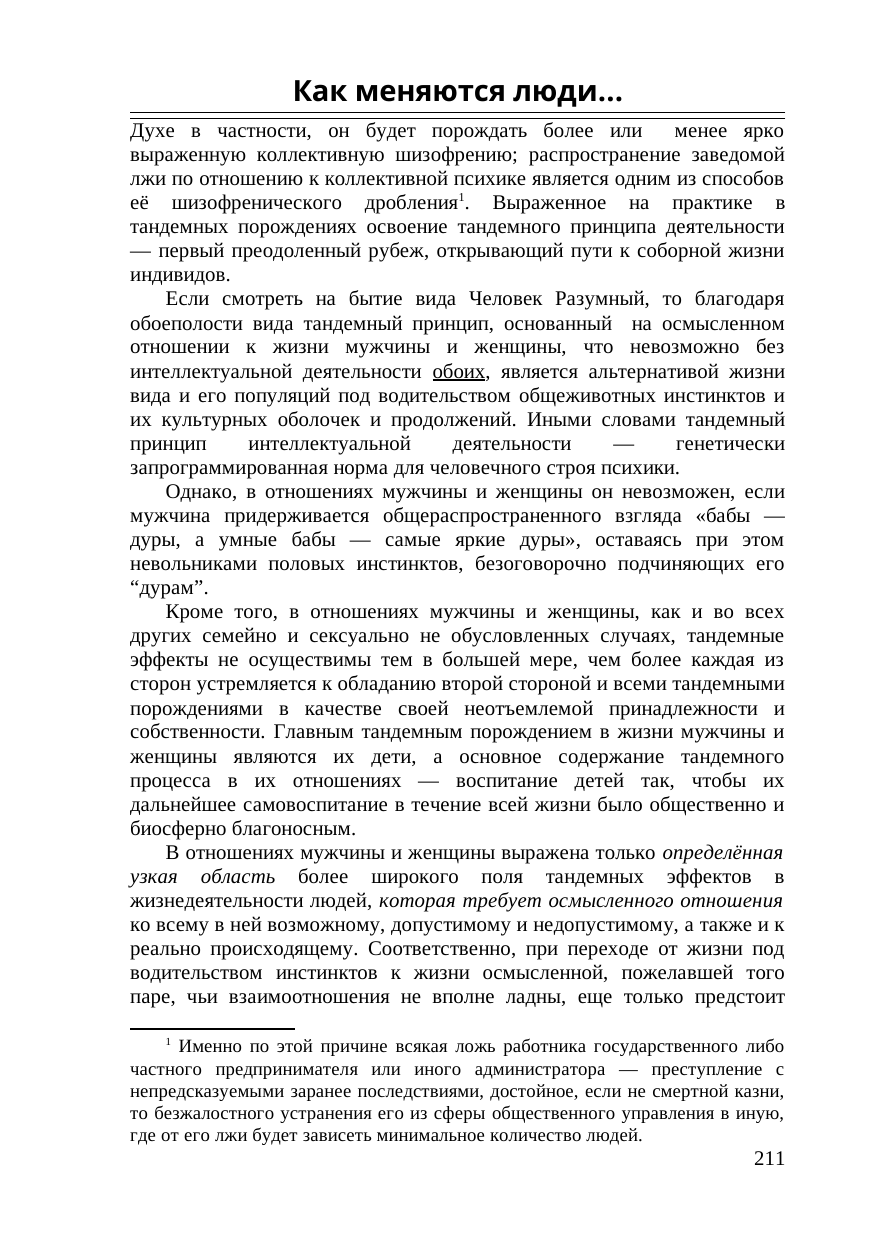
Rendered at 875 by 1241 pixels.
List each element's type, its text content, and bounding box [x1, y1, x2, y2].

text Кроме того, в отношениях мужчины и женщины, как и во всех других семейно и сексуально не обусловленных случаях, тандемные эффекты не осуществимы тем в большей мере, чем более каждая из сторон устремляется к обладанию второй стороной и всеми тандемными порождениями в качестве своей неотъемлемой принадлежности и собственности. Главным тандемным порождением в жизни мужчины и женщины являются их дети, а основное содержание тандемного процесса в их отношениях — воспитание детей так, чтобы их дальнейшее самовоспитание в течение всей жизни было общественно и биосферно благоносным. [130, 599, 785, 840]
text Если смотреть на бытие вида Человек Разумный, то благодаря обоеполости вида тандемный принцип, основанный на осмысленном отношении к жизни мужчины и женщины, что невозможно без интеллектуальной деятельности обоих, является альтернативой жизни вида и его популяций под водительством общеживотных инстинктов и их культурных оболочек и продолжений. Иными словами тандемный принцип интеллектуальной деятельности — генетически запрограммированная норма для человечного строя психики. [130, 286, 785, 479]
text В отношениях мужчины и женщины выражена только определённая узкая область более широкого поля тандемных эффектов в жизнедеятельности людей, которая требует осмысленного отношения ко всему в ней возможному, допустимому и недопустимому, а также и к реально происходящему. Соответственно, при переходе от жизни под водительством инстинктов к жизни осмысленной, пожелавшей того паре, чьи взаимоотношения не вполне ладны, еще только предстоит [130, 840, 785, 1008]
text Однако, в отношениях мужчины и женщины он невозможен, если мужчина придерживается общераспространенного взгляда «бабы — дуры, а умные бабы — самые яркие дуры», оставаясь при этом невольниками половых инстинктов, безоговорочно подчиняющих его “дурам”. [130, 479, 785, 599]
text Именно по этой причине всякая ложь работника государственного либо частного предпринимателя или иного администратора — преступление с непредсказуемыми заранее последствиями, достойное, если не смертной казни, то безжалостного устранения его из сферы общественного управления в иную, где от его лжи будет зависеть минимальное количество людей. [130, 1035, 785, 1145]
text Духе в частности, он будет порождать более или менее ярко выраженную коллективную шизофрению; распространение заведомой лжи по отношению к коллективной психике является одним из способов её шизофренического дробления. Выраженное на практике в тандемных порождениях освоение тандемного принципа деятельности — первый преодоленный рубеж, открывающий пути к соборной жизни индивидов. [130, 119, 785, 286]
